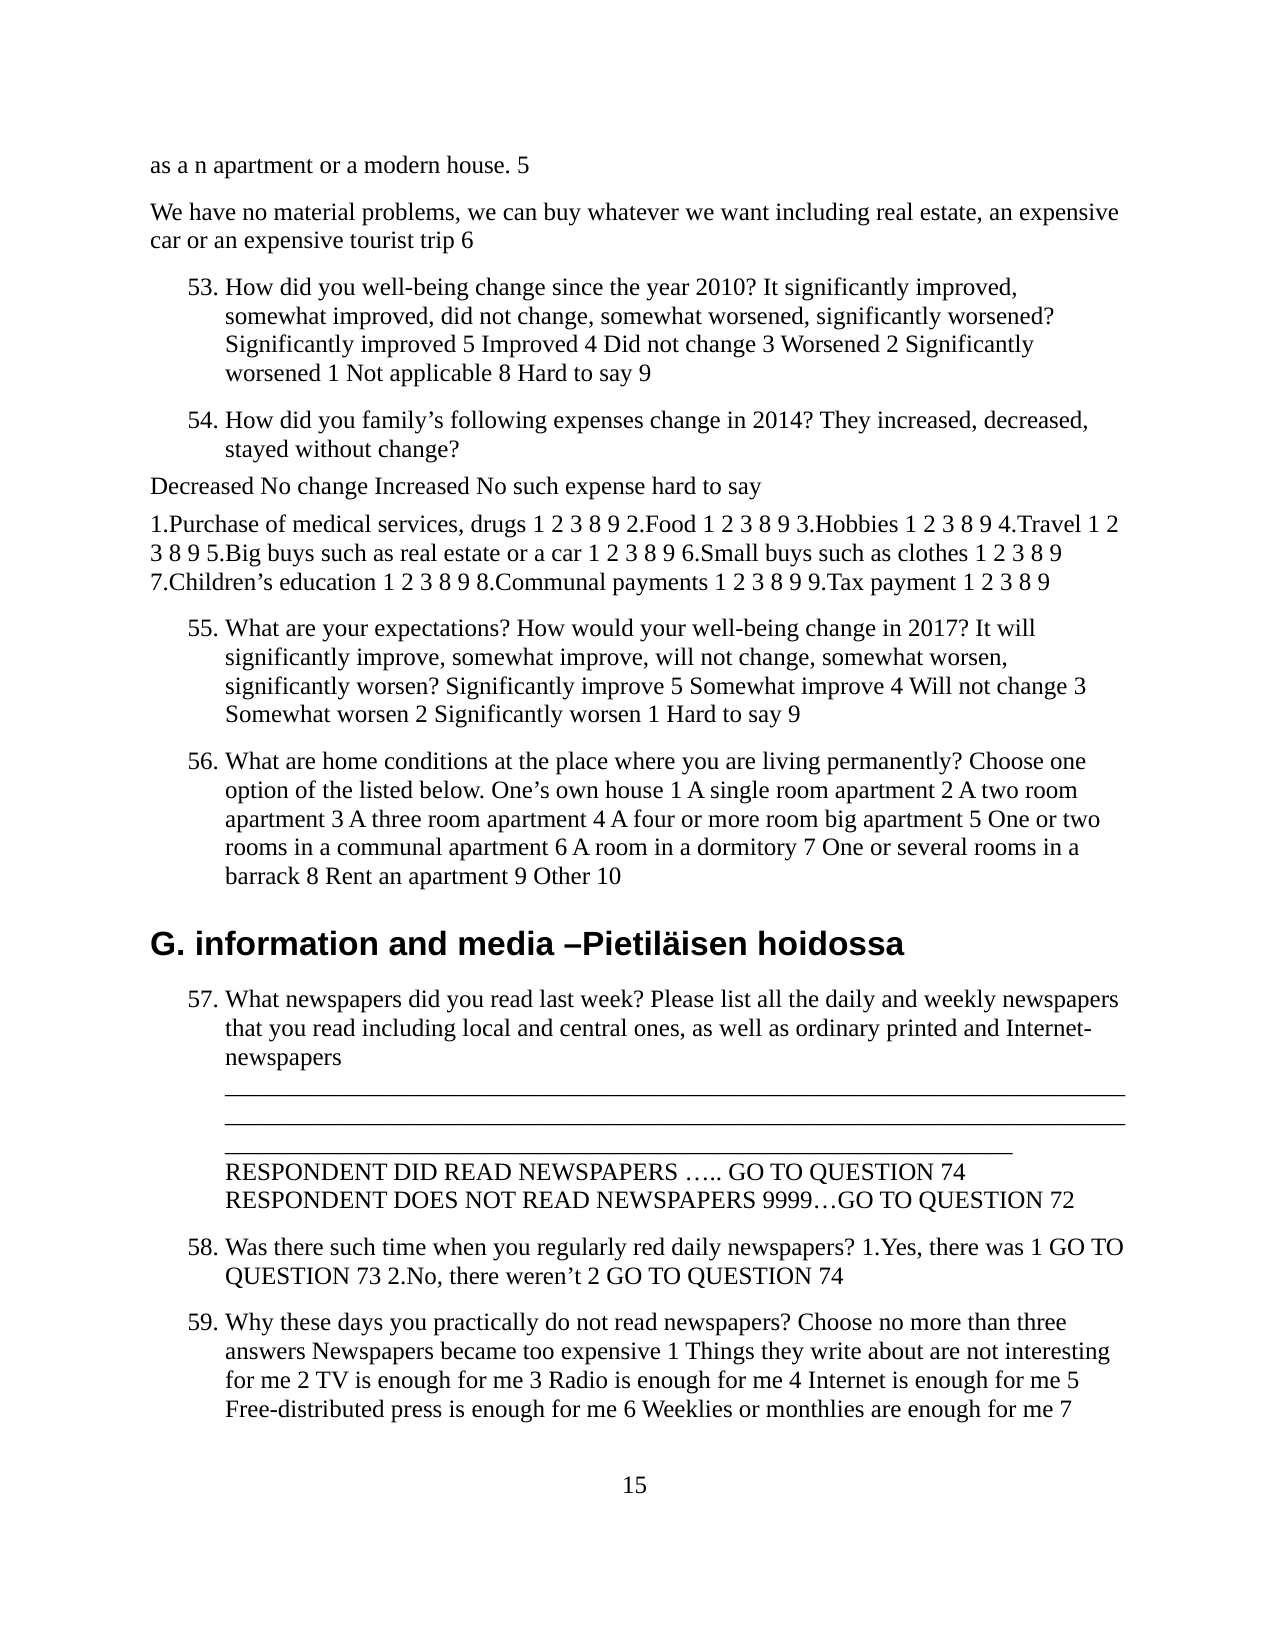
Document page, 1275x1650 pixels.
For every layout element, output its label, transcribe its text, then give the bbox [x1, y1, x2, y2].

text as a n apartment or a modern house. 5 [150, 150, 1125, 179]
list Was there such time when you regularly red daily newspapers? 1.Yes, there was 1 GO TO QUESTION 73 2.No, there weren’t 2 GO TO QUESTION 74 [187, 1232, 1125, 1289]
list What are home conditions at the place where you are living permanently? Choose one option of the listed below. One’s own house 1 A single room apartment 2 A two room apartment 3 A three room apartment 4 A four or more room big apartment 5 One or two rooms in a communal apartment 6 A room in a dormitory 7 One or several rooms in a barrack 8 Rent an apartment 9 Other 10 [187, 746, 1125, 890]
list What newspapers did you read last week? Please list all the daily and weekly newspapers that you read including local and central ones, as well as ordinary printed and Internet-newspapers _______________________________________________________________________________________________________________________________________________________________________________________________________________ RESPONDENT DID READ NEWSPAPERS ….. GO TO QUESTION 74 RESPONDENT DOES NOT READ NEWSPAPERS 9999…GO TO QUESTION 72 [187, 984, 1125, 1214]
text We have no material problems, we can buy whatever we want including real estate, an expensive car or an expensive tourist trip 6 [150, 197, 1125, 254]
text 1.Purchase of medical services, drugs 1 2 3 8 9 2.Food 1 2 3 8 9 3.Hobbies 1 2 3 8 9 4.Travel 1 2 3 8 9 5.Big buys such as real estate or a car 1 2 3 8 9 6.Small buys such as clothes 1 2 3 8 9 7.Children’s education 1 2 3 8 9 8.Communal payments 1 2 3 8 9 9.Tax payment 1 2 3 8 9 [150, 509, 1125, 595]
subtitle G. information and media –Pietiläisen hoidossa [150, 924, 1125, 963]
list How did you well-being change since the year 2010? It significantly improved, somewhat improved, did not change, somewhat worsened, significantly worsened? Significantly improved 5 Improved 4 Did not change 3 Worsened 2 Significantly worsened 1 Not applicable 8 Hard to say 9 [187, 272, 1125, 387]
list Why these days you practically do not read newspapers? Choose no more than three answers Newspapers became too expensive 1 Things they write about are not interesting for me 2 TV is enough for me 3 Radio is enough for me 4 Internet is enough for me 5 Free-distributed press is enough for me 6 Weeklies or monthlies are enough for me 7 [187, 1307, 1125, 1422]
text Decreased No change Increased No such expense hard to say [150, 471, 1125, 500]
list What are your expectations? How would your well-being change in 2017? It will significantly improve, somewhat improve, will not change, somewhat worsen, significantly worsen? Significantly improve 5 Somewhat improve 4 Will not change 3 Somewhat worsen 2 Significantly worsen 1 Hard to say 9 [187, 613, 1125, 728]
list How did you family’s following expenses change in 2014? They increased, decreased, stayed without change? [187, 405, 1125, 462]
